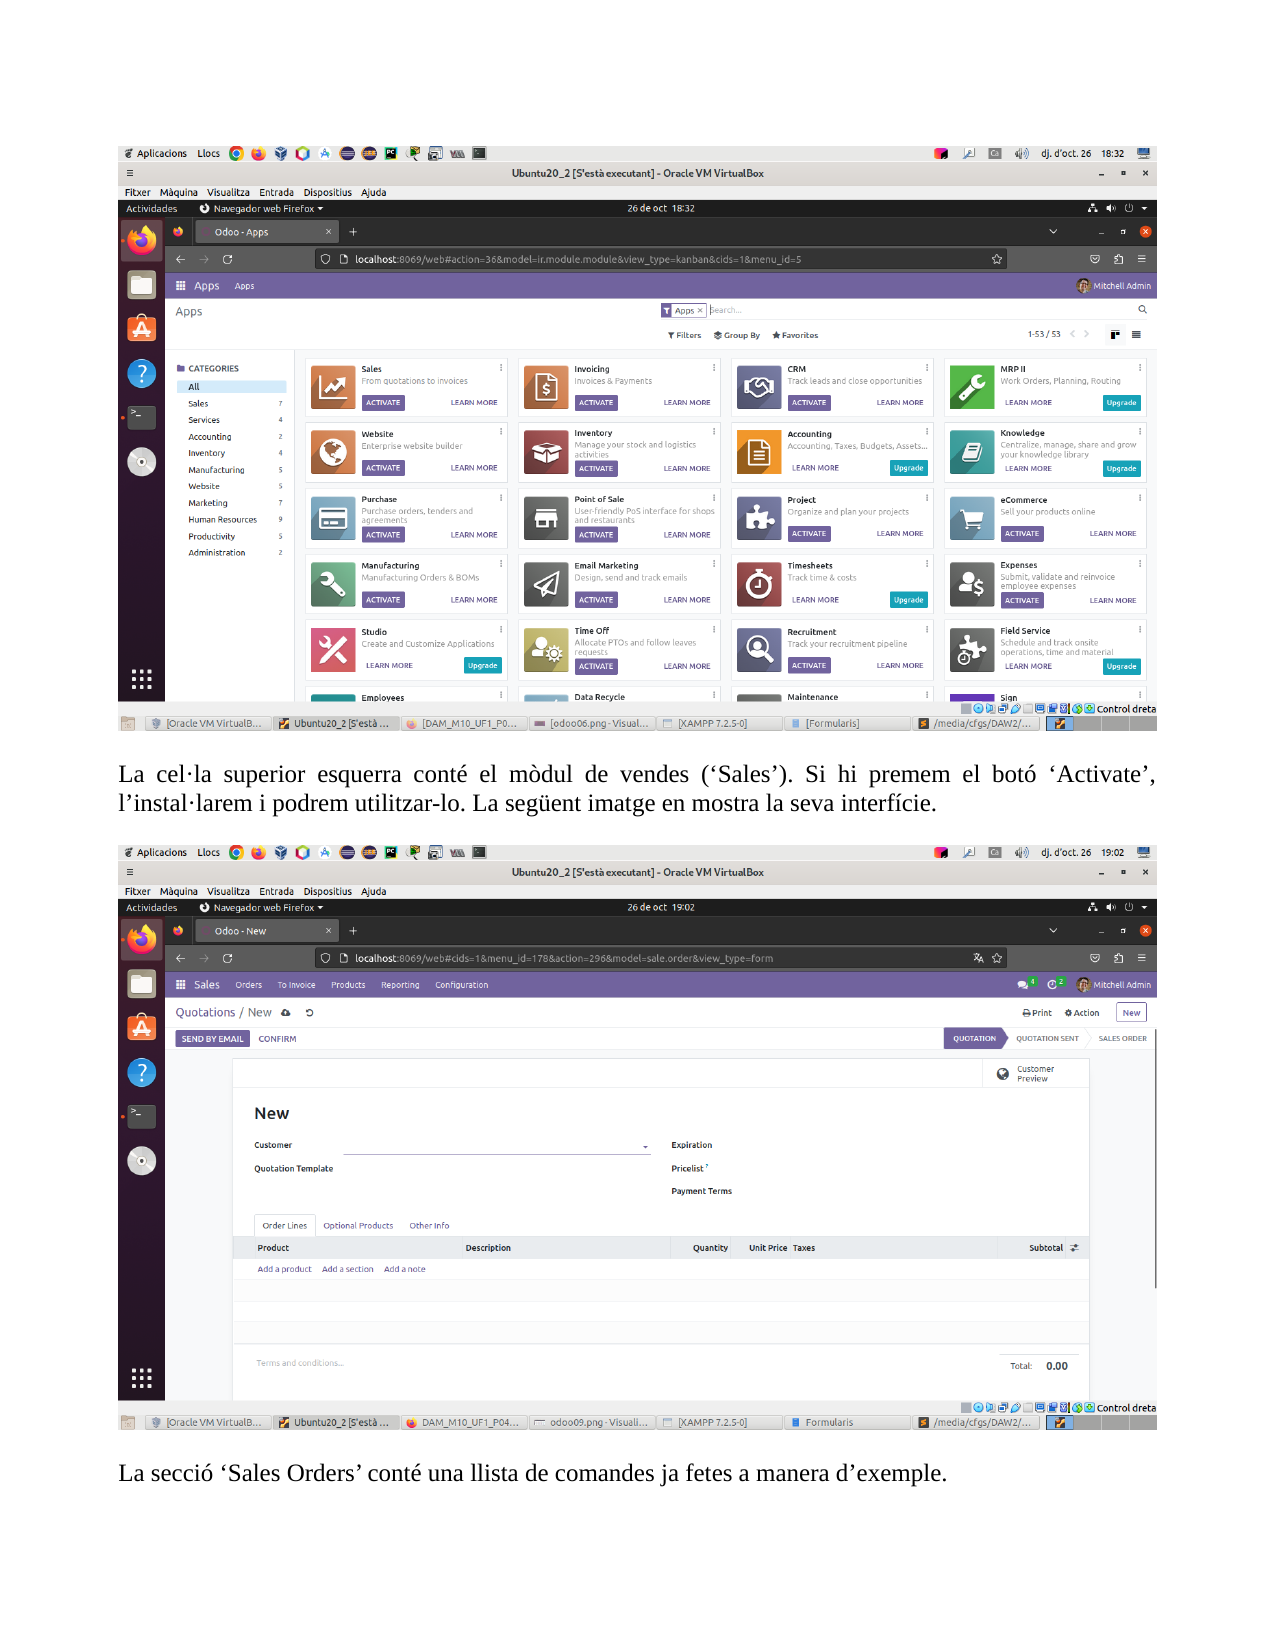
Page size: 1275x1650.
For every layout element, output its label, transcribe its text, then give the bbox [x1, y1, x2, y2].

picture [118, 146, 1157, 731]
text La secció ‘Sales Orders’ conté una llista de comandes ja fetes a manera d’exemple. [118, 1458, 1157, 1487]
text La cel·la superior esquerra conté el mòdul de vendes (‘Sales’). Si hi premem el botó ‘Activate’, l’instal·larem i podrem utilitzar-lo. La següent imatge en mostra la seva interfície. [118, 759, 1157, 817]
picture [118, 845, 1157, 1430]
